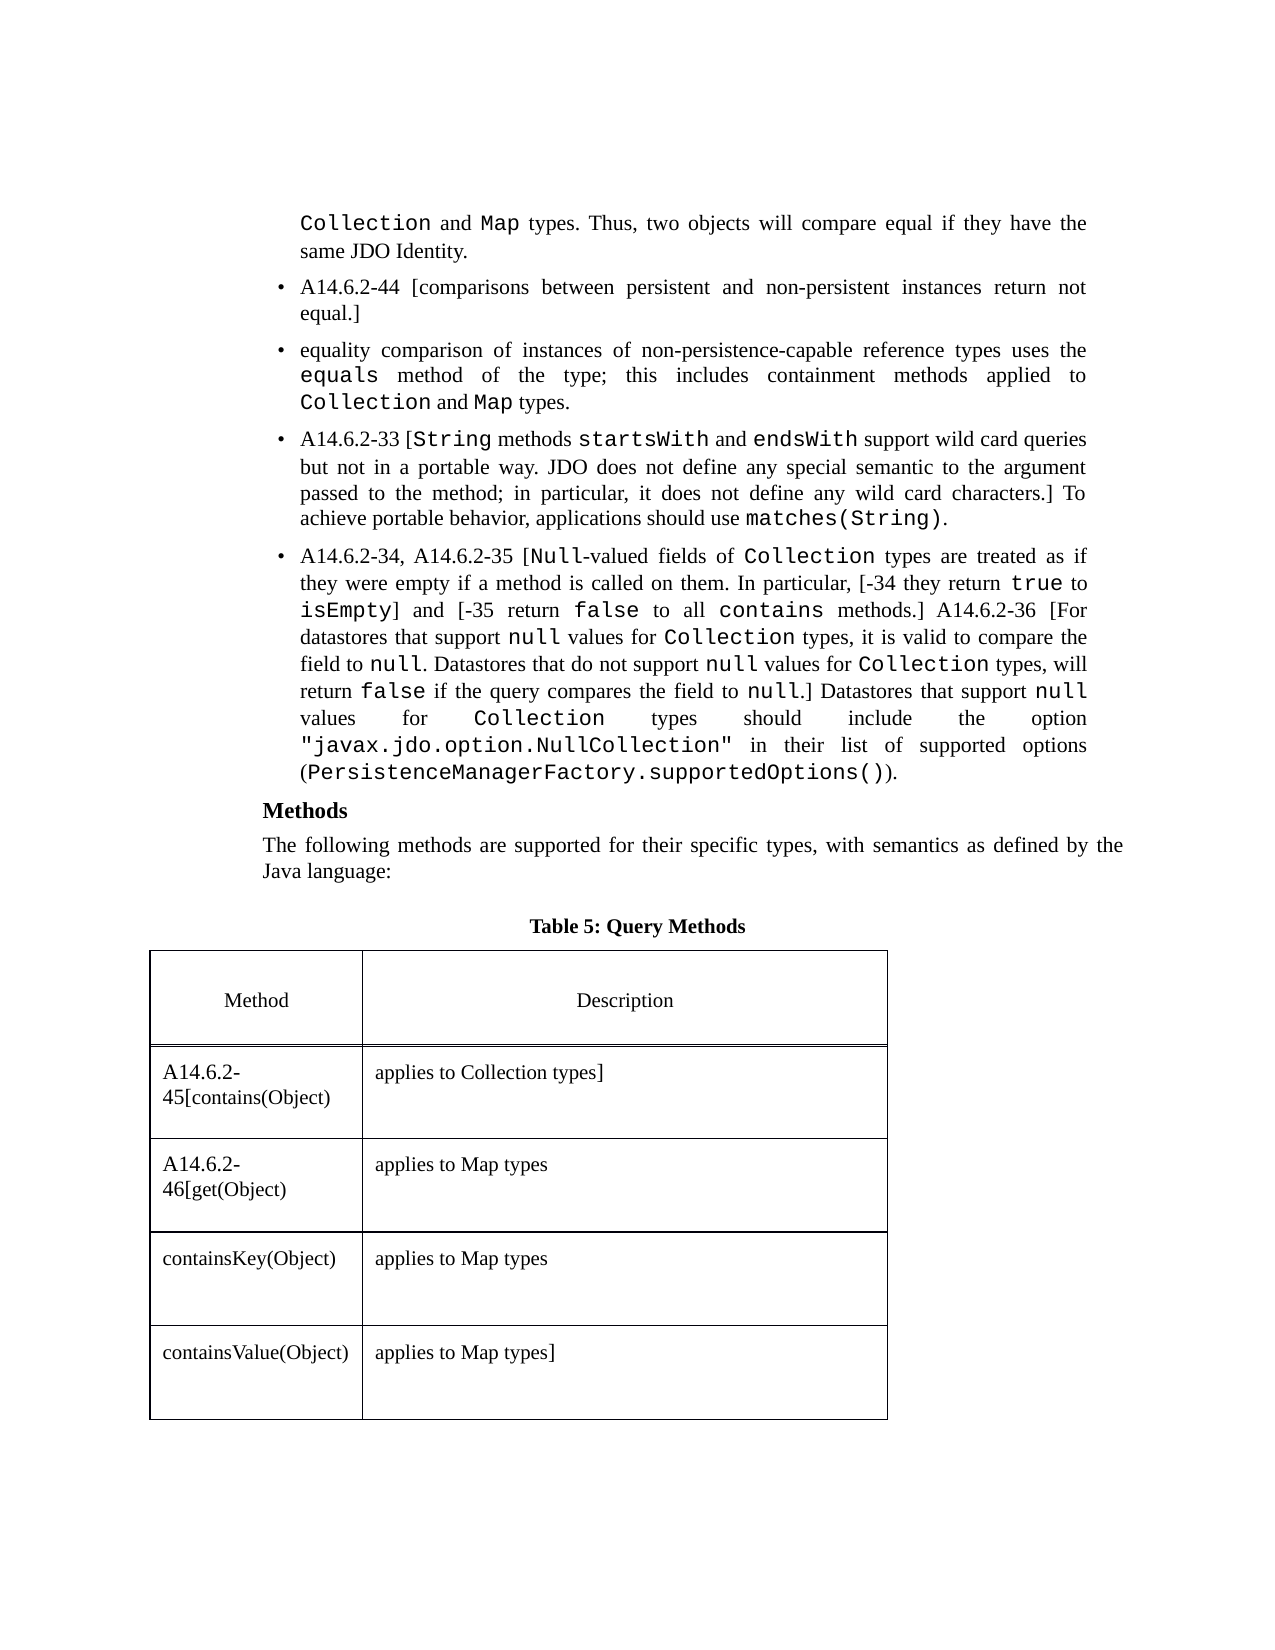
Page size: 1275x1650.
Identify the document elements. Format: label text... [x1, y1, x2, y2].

subtitle Methods [150, 796, 1125, 823]
table_header Description [363, 951, 887, 1044]
table_cell containsValue(Object) [151, 1326, 362, 1419]
text • A14.6.2-44 [comparisons between persistent and non-persistent instances return not equal.] [277, 273, 1087, 326]
table_cell A14.6.2-45[contains(Object) [151, 1047, 362, 1138]
table_cell applies to Map types [363, 1139, 887, 1231]
text • A14.6.2-33 [String methods startsWith and endsWith support wild card queries but not in a portable way. JDO does not define any special semantic to the argument passed to the method; in particular, it does not define any wild card characters.] To achieve portable behavior, applications should use matches(String). [277, 426, 1087, 532]
table_cell applies to Collection types] [363, 1047, 887, 1138]
table_cell applies to Map types [363, 1233, 887, 1325]
text Collection and Map types. Thus, two objects will compare equal if they have the same JDO Identity. [277, 210, 1087, 263]
table_cell containsKey(Object) [151, 1233, 362, 1325]
text • A14.6.2-34, A14.6.2-35 [Null-valued fields of Collection types are treated as if they were empty if a method is called on them. In particular, [-34 they return true to isEmpty] and [-35 return false to all contains methods.] A14.6.2-36 [For datastores that support null values for Collection types, it is valid to compare the field to null. Datastores that do not support null values for Collection types, will return false if the query compares the field to null.] Datastores that support null values for Collection types should include the option "javax.jdo.option.NullCollection" in their list of supported options (PersistenceManagerFactory.supportedOptions()). [277, 543, 1087, 786]
text • equality comparison of instances of non-persistence-capable reference types uses the equals method of the type; this includes containment methods applied to Collection and Map types. [277, 336, 1087, 416]
table_cell A14.6.2-46[get(Object) [151, 1139, 362, 1231]
text The following methods are supported for their specific types, with semantics as defined by the Java language: [262, 831, 1125, 883]
title Table 5: Query Methods175 [150, 913, 1125, 938]
table_cell applies to Map types] [363, 1326, 887, 1419]
table_header Method [151, 951, 362, 1044]
